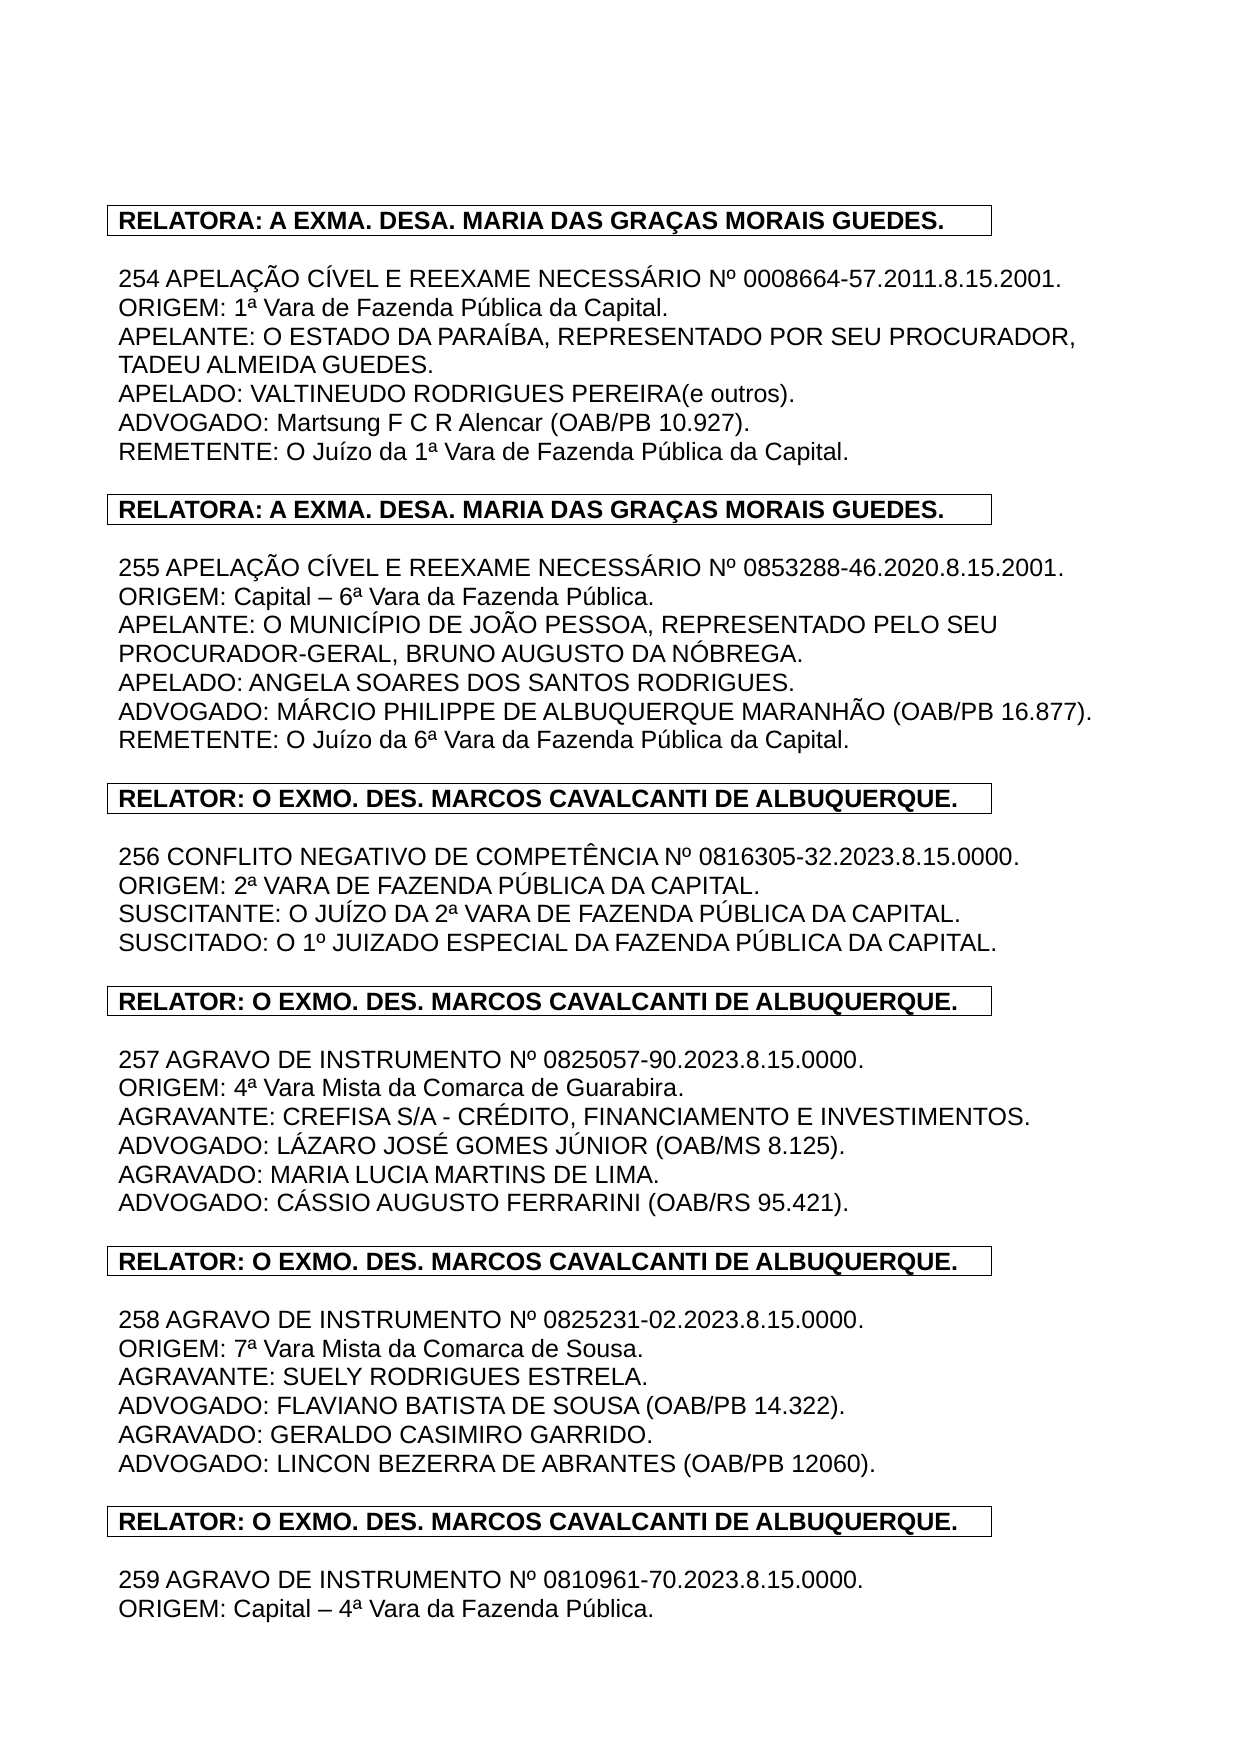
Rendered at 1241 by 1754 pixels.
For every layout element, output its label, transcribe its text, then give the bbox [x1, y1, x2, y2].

text ORIGEM: 7ª Vara Mista da Comarca de Sousa. [118, 1334, 1122, 1362]
text REMETENTE: O Juízo da 6ª Vara da Fazenda Pública da Capital. [118, 726, 1122, 754]
text ADVOGADO: MÁRCIO PHILIPPE DE ALBUQUERQUE MARANHÃO (OAB/PB 16.877). [118, 697, 1122, 726]
text SUSCITADO: O 1º JUIZADO ESPECIAL DA FAZENDA PÚBLICA DA CAPITAL. [118, 928, 1122, 957]
text ORIGEM: 2ª VARA DE FAZENDA PÚBLICA DA CAPITAL. [118, 871, 1122, 899]
text 258 AGRAVO DE INSTRUMENTO Nº 0825231-02.2023.8.15.0000. [118, 1305, 1122, 1334]
text 254 APELAÇÃO CÍVEL E REEXAME NECESSÁRIO Nº 0008664-57.2011.8.15.2001. [118, 264, 1122, 293]
text AGRAVADO: MARIA LUCIA MARTINS DE LIMA. [118, 1160, 1122, 1188]
text 259 AGRAVO DE INSTRUMENTO Nº 0810961-70.2023.8.15.0000. [118, 1565, 1122, 1594]
text ADVOGADO: LÁZARO JOSÉ GOMES JÚNIOR (OAB/MS 8.125). [118, 1131, 1122, 1160]
table_header RELATORA: A EXMA. DESA. MARIA DAS GRAÇAS MORAIS GUEDES. [108, 495, 991, 523]
table_header RELATOR: O EXMO. DES. MARCOS CAVALCANTI DE ALBUQUERQUE. [108, 784, 991, 812]
text 256 CONFLITO NEGATIVO DE COMPETÊNCIA Nº 0816305-32.2023.8.15.0000. [118, 842, 1122, 871]
text ADVOGADO: FLAVIANO BATISTA DE SOUSA (OAB/PB 14.322). [118, 1391, 1122, 1420]
text 255 APELAÇÃO CÍVEL E REEXAME NECESSÁRIO Nº 0853288-46.2020.8.15.2001. [118, 553, 1122, 582]
table_header RELATOR: O EXMO. DES. MARCOS CAVALCANTI DE ALBUQUERQUE. [108, 987, 991, 1015]
table_header RELATORA: A EXMA. DESA. MARIA DAS GRAÇAS MORAIS GUEDES. [108, 206, 991, 234]
text SUSCITANTE: O JUÍZO DA 2ª VARA DE FAZENDA PÚBLICA DA CAPITAL. [118, 899, 1122, 928]
text REMETENTE: O Juízo da 1ª Vara de Fazenda Pública da Capital. [118, 437, 1122, 465]
text APELANTE: O ESTADO DA PARAÍBA, REPRESENTADO POR SEU PROCURADOR, TADEU ALMEIDA GUEDES. [118, 322, 1122, 379]
text APELADO: VALTINEUDO RODRIGUES PEREIRA(e outros). [118, 379, 1122, 408]
text AGRAVANTE: CREFISA S/A - CRÉDITO, FINANCIAMENTO E INVESTIMENTOS. [118, 1102, 1122, 1131]
text APELADO: ANGELA SOARES DOS SANTOS RODRIGUES. [118, 668, 1122, 697]
text ORIGEM: 4ª Vara Mista da Comarca de Guarabira. [118, 1073, 1122, 1102]
text ADVOGADO: Martsung F C R Alencar (OAB/PB 10.927). [118, 408, 1122, 437]
text ADVOGADO: CÁSSIO AUGUSTO FERRARINI (OAB/RS 95.421). [118, 1188, 1122, 1217]
text ADVOGADO: LINCON BEZERRA DE ABRANTES (OAB/PB 12060). [118, 1449, 1122, 1477]
table_header RELATOR: O EXMO. DES. MARCOS CAVALCANTI DE ALBUQUERQUE. [108, 1247, 991, 1275]
text 257 AGRAVO DE INSTRUMENTO Nº 0825057-90.2023.8.15.0000. [118, 1045, 1122, 1073]
table_header RELATOR: O EXMO. DES. MARCOS CAVALCANTI DE ALBUQUERQUE. [108, 1507, 991, 1536]
text APELANTE: O MUNICÍPIO DE JOÃO PESSOA, REPRESENTADO PELO SEU PROCURADOR-GERAL, BRUNO AUGUSTO DA NÓBREGA. [118, 611, 1122, 668]
text ORIGEM: Capital – 4ª Vara da Fazenda Pública. [118, 1594, 1122, 1623]
text AGRAVADO: GERALDO CASIMIRO GARRIDO. [118, 1420, 1122, 1449]
text AGRAVANTE: SUELY RODRIGUES ESTRELA. [118, 1362, 1122, 1391]
text ORIGEM: Capital – 6ª Vara da Fazenda Pública. [118, 582, 1122, 611]
text ORIGEM: 1ª Vara de Fazenda Pública da Capital. [118, 293, 1122, 322]
